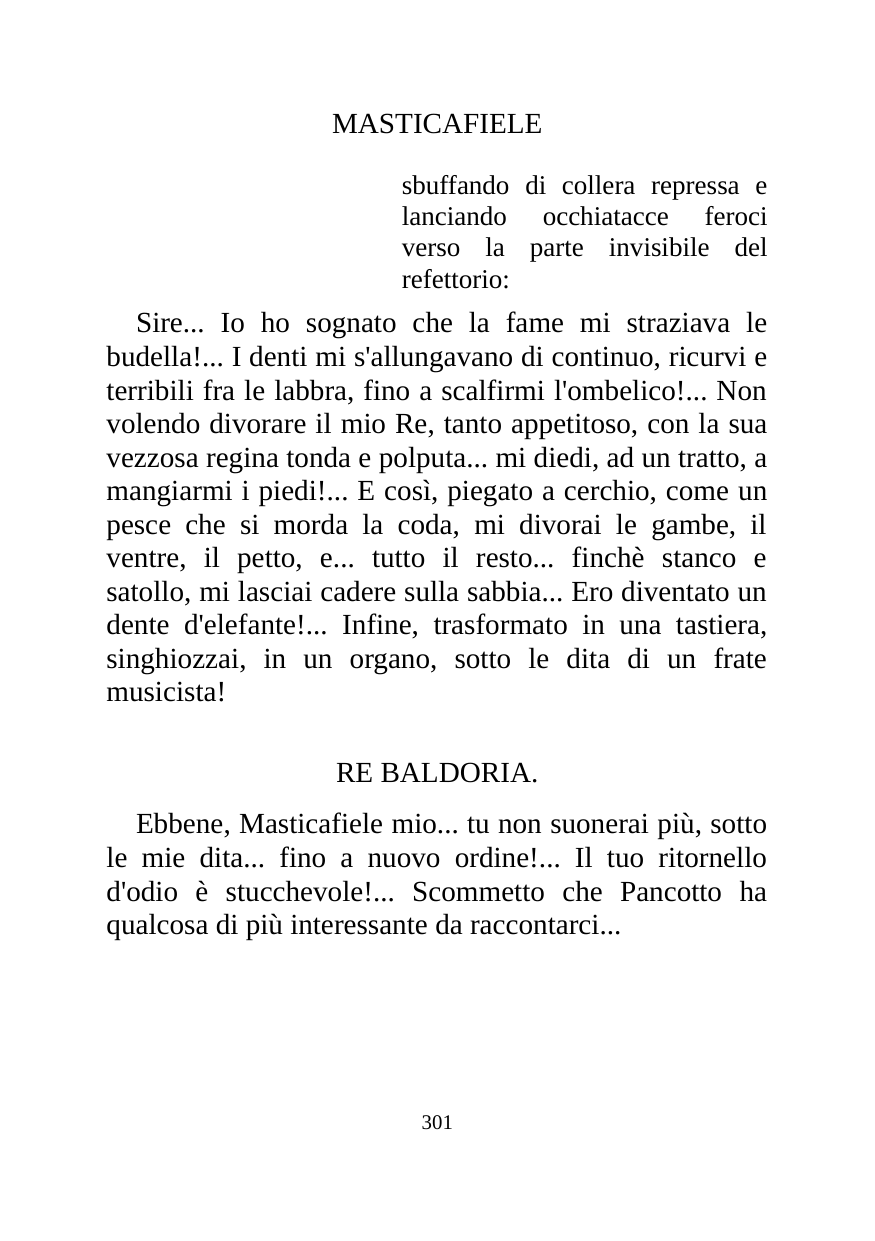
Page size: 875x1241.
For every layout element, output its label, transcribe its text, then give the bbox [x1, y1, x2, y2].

text Ebbene, Masticafiele mio... tu non suonerai più, sotto le mie dita... fino a nuovo ordine!... Il tuo ritornello d'odio è stucchevole!... Scommetto che Pancotto ha qualcosa di più interessante da raccontarci... [106, 807, 768, 941]
text Sire... Io ho sognato che la fame mi straziava le budella!... I denti mi s'allungavano di continuo, ricurvi e terribili fra le labbra, fino a scalfirmi l'ombelico!... Non volendo divorare il mio Re, tanto appetitoso, con la sua vezzosa regina tonda e polputa... mi diedi, ad un tratto, a mangiarmi i piedi!... E così, piegato a cerchio, come un pesce che si morda la coda, mi divorai le gambe, il ventre, il petto, e... tutto il resto... finchè stanco e satollo, mi lasciai cadere sulla sabbia... Ero diventato un dente d'elefante!... Infine, trasformato in una tastiera, singhiozzai, in un organo, sotto le dita di un frate musicista! [106, 306, 768, 708]
text sbuffando di collera repressa e lanciando occhiatacce feroci verso la parte invisibile del refettorio: [402, 169, 768, 294]
text RE BALDORIA. [106, 755, 768, 789]
text MASTICAFIELE [106, 106, 768, 140]
